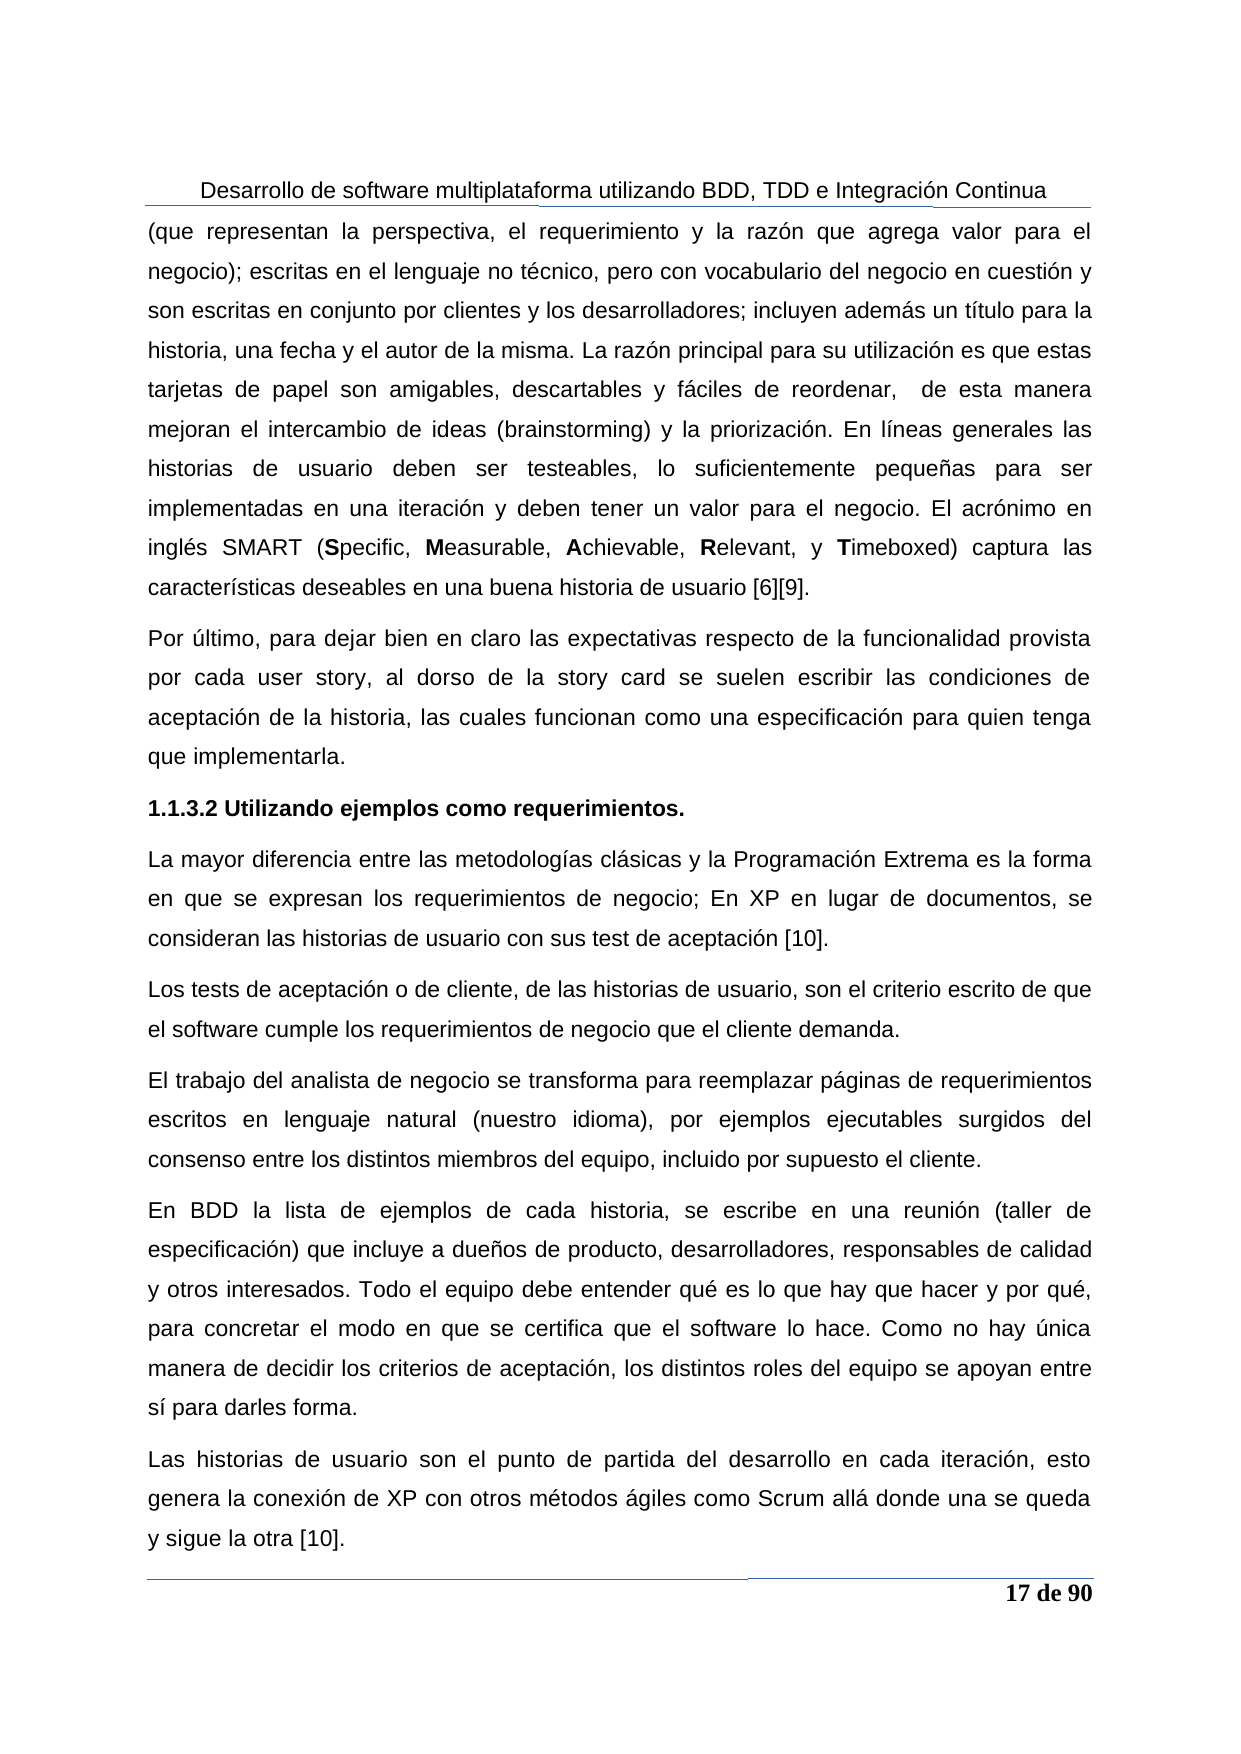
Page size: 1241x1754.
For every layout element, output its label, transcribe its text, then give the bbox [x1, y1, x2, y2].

text Por último, para dejar bien en claro las expectativas respecto de la funcionalidad provista por cada user story, al dorso de la story card se suelen escribir las condiciones de aceptación de la historia, las cuales funcionan como una especificación para quien tenga que implementarla. [148, 625, 1093, 770]
list 1.1.3.2 Utilizando ejemplos como requerimientos. [148, 794, 1093, 821]
text En BDD la lista de ejemplos de cada historia, se escribe en una reunión (taller de especificación) que incluye a dueños de producto, desarrolladores, responsables de calidad y otros interesados. Todo el equipo debe entender qué es lo que hay que hacer y por qué, para concretar el modo en que se certifica que el software lo hace. Como no hay única manera de decidir los criterios de aceptación, los distintos roles del equipo se apoyan entre sí para darles forma. [148, 1197, 1093, 1421]
text (que representan la perspectiva, el requerimiento y la razón que agrega valor para el negocio); escritas en el lenguaje no técnico, pero con vocabulario del negocio en cuestión y son escritas en conjunto por clientes y los desarrolladores; incluyen además un título para la historia, una fecha y el autor de la misma. La razón principal para su utilización es que estas tarjetas de papel son amigables, descartables y fáciles de reordenar, de esta manera mejoran el intercambio de ideas (brainstorming) y la priorización. En líneas generales las historias de usuario deben ser testeables, lo suficientemente pequeñas para ser implementadas en una iteración y deben tener un valor para el negocio. El acrónimo en inglés SMART (Specific, Measurable, Achievable, Relevant, y Timeboxed) captura las características deseables en una buena historia de usuario [6][9]. [148, 218, 1093, 600]
text Las historias de usuario son el punto de partida del desarrollo en cada iteración, esto genera la conexión de XP con otros métodos ágiles como Scrum allá donde una se queda y sigue la otra [10]. [148, 1446, 1093, 1551]
text El trabajo del analista de negocio se transforma para reemplazar páginas de requerimientos escritos en lenguaje natural (nuestro idioma), por ejemplos ejecutables surgidos del consenso entre los distintos miembros del equipo, incluido por supuesto el cliente. [148, 1067, 1093, 1172]
text La mayor diferencia entre las metodologías clásicas y la Programación Extrema es la forma en que se expresan los requerimientos de negocio; En XP en lugar de documentos, se consideran las historias de usuario con sus test de aceptación [10]. [148, 846, 1093, 951]
text Los tests de aceptación o de cliente, de las historias de usuario, son el criterio escrito de que el software cumple los requerimientos de negocio que el cliente demanda. [148, 976, 1093, 1042]
